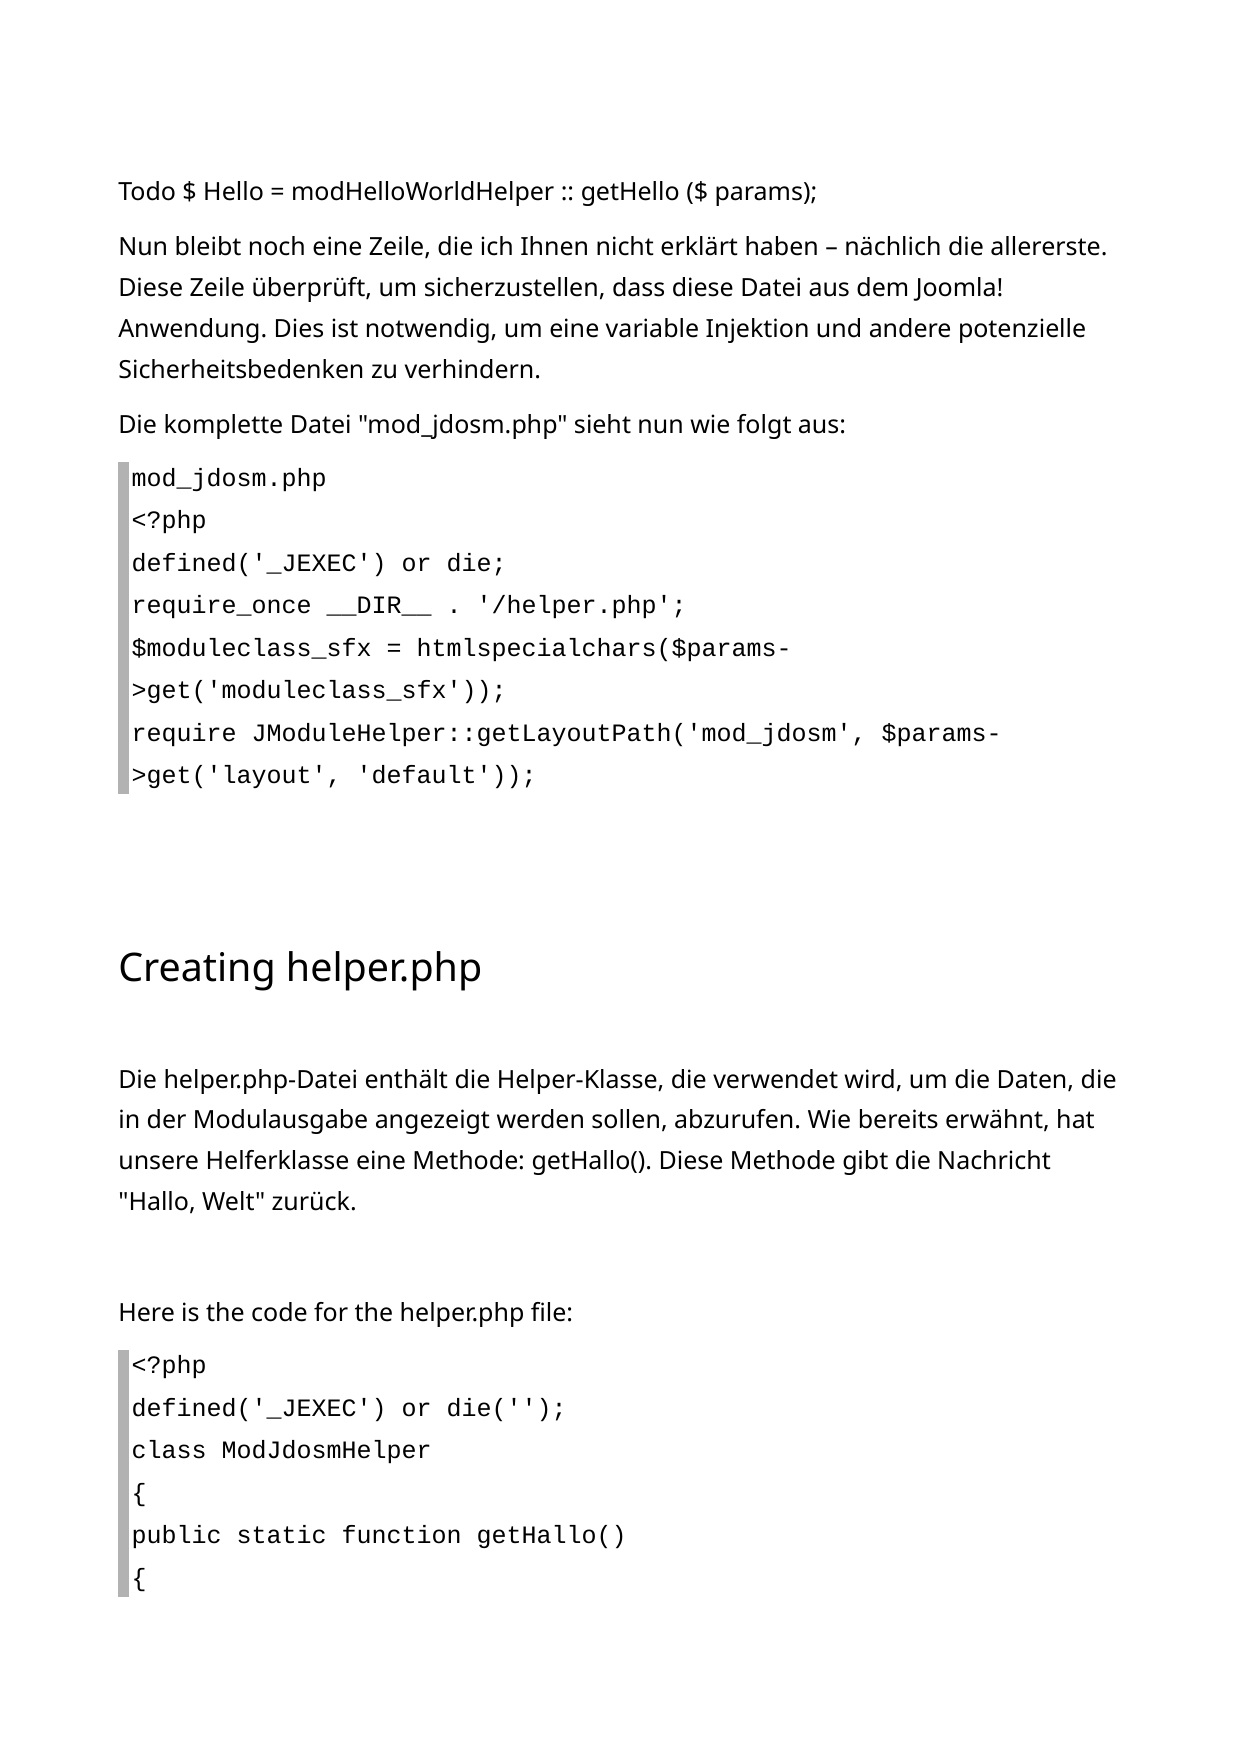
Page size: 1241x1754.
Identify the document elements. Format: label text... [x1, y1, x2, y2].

text Die helper.php-Datei enthält die Helper-Klasse, die verwendet wird, um die Daten, die in der Modulausgabe angezeigt werden sollen, abzurufen. Wie bereits erwähnt, hat unsere Helferklasse eine Methode: getHallo(). Diese Methode gibt die Nachricht "Hallo, Welt" zurück. [118, 1061, 1122, 1218]
text Here is the code for the helper.php file: [118, 1295, 1122, 1329]
text require JModuleHelper::getLayoutPath('mod_jdosm', $params->get('layout', 'default')); [129, 717, 1122, 794]
subtitle Creating helper.php [118, 940, 1122, 993]
text { [129, 1478, 1122, 1509]
text { [129, 1563, 1122, 1597]
text require_once __DIR__ . '/helper.php'; [129, 590, 1122, 621]
text Nun bleibt noch eine Zeile, die ich Ihnen nicht erklärt haben – nächlich die allererste. Diese Zeile überprüft, um sicherzustellen, dass diese Datei aus dem Joomla! Anwendung. Dies ist notwendig, um eine variable Injektion und andere potenzielle Sicherheitsbedenken zu verhindern. [118, 229, 1122, 386]
text mod_jdosm.php [129, 462, 1122, 493]
text class ModJdosmHelper [129, 1435, 1122, 1466]
text public static function getHallo() [129, 1520, 1122, 1551]
text defined('_JEXEC') or die; [129, 547, 1122, 578]
text <?php [129, 505, 1122, 536]
text Todo $ Hello = modHelloWorldHelper :: getHello ($ params); [118, 173, 1122, 208]
text defined('_JEXEC') or die(''); [129, 1393, 1122, 1424]
text $moduleclass_sfx = htmlspecialchars($params->get('moduleclass_sfx')); [129, 632, 1122, 706]
text Die komplette Datei "mod_jdosm.php" sieht nun wie folgt aus: [118, 407, 1122, 441]
text <?php [129, 1350, 1122, 1381]
